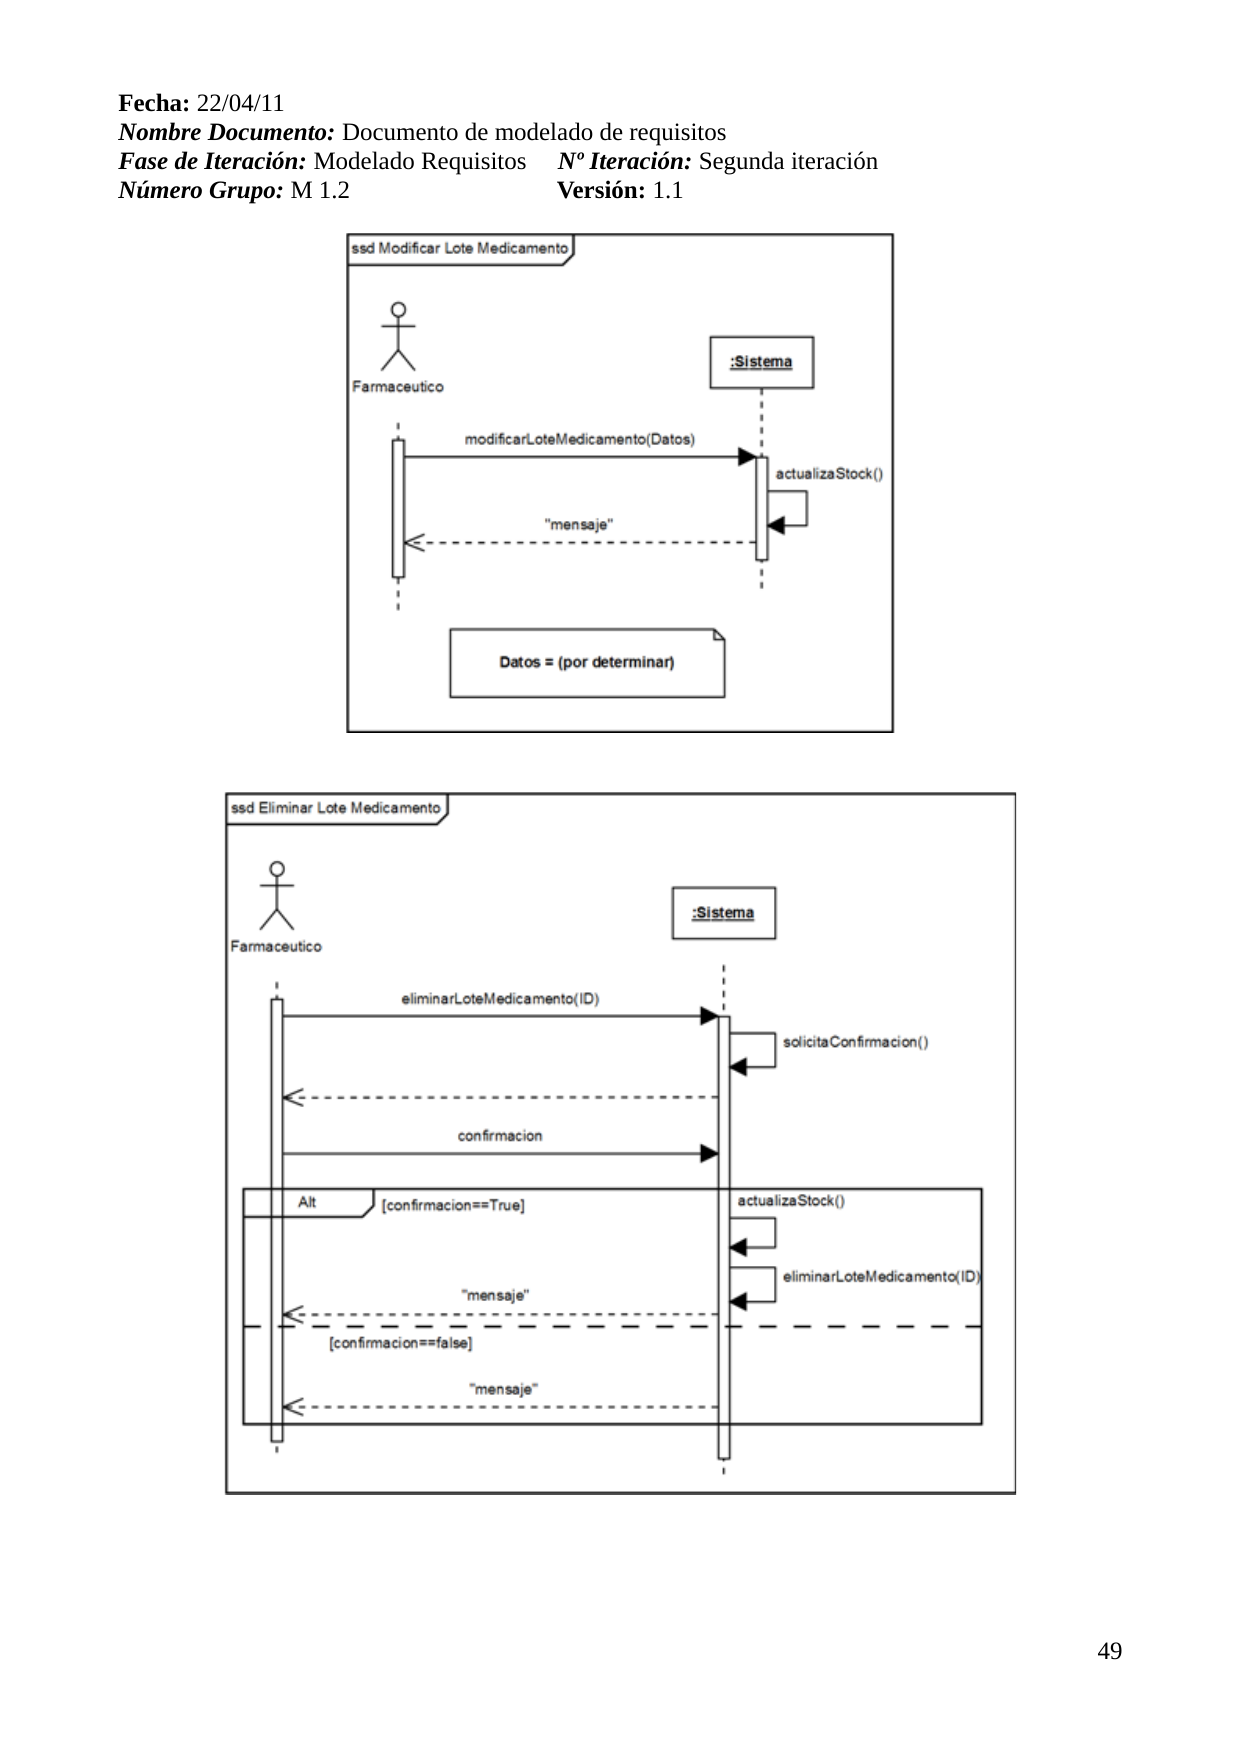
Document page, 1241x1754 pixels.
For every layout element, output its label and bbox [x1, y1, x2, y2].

picture [224, 791, 1017, 1495]
picture [346, 233, 895, 733]
